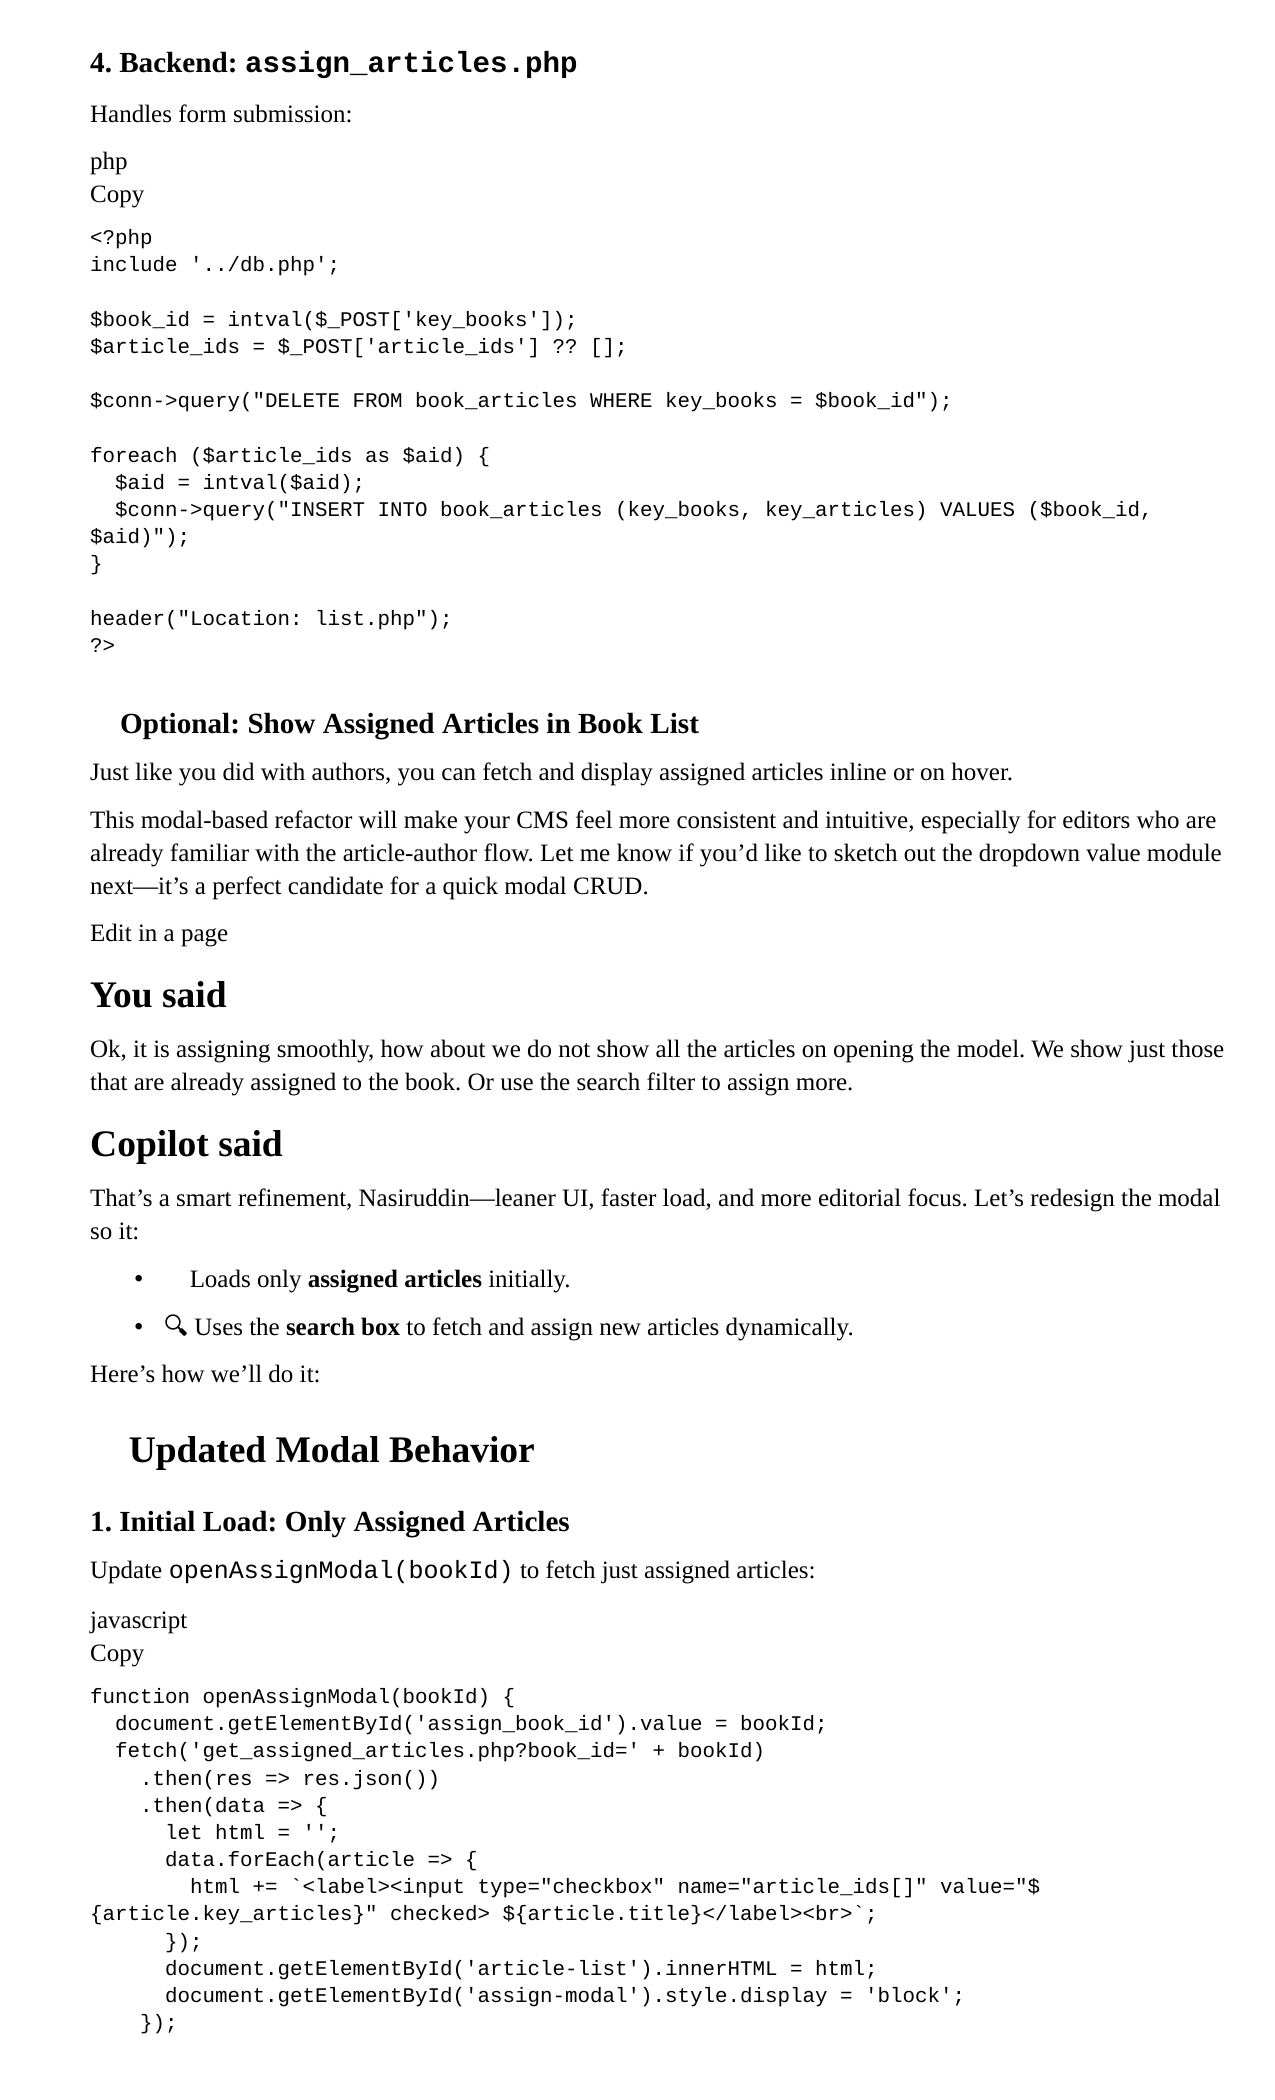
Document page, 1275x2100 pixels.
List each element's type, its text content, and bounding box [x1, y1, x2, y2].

text $conn->query("DELETE FROM book_articles WHERE key_books = $book_id"); [90, 390, 1230, 414]
text document.getElementById('assign-modal').style.display = 'block'; [90, 1985, 1230, 2009]
text document.getElementById('article-list').innerHTML = html; [90, 1958, 1230, 1981]
text This modal-based refactor will make your CMS feel more consistent and intuitive, especially for editors who are already familiar with the article-author flow. Let me know if you’d like to sketch out the dropdown value module next—it’s a perfect candidate for a quick modal CRUD. [90, 805, 1230, 899]
text fetch('get_assigned_articles.php?book_id=' + bookId) [90, 1740, 1230, 1764]
text document.getElementById('assign_book_id').value = bookId; [90, 1713, 1230, 1737]
subtitle 1. Initial Load: Only Assigned Articles [90, 1504, 1230, 1538]
text } [90, 553, 1230, 577]
text Copy [90, 179, 1230, 208]
text <?php [90, 227, 1230, 251]
text .then(res => res.json()) [90, 1767, 1230, 1791]
text .then(data => { [90, 1795, 1230, 1818]
text }); [90, 1931, 1230, 1954]
text include '../db.php'; [90, 254, 1230, 278]
text $article_ids = $_POST['article_ids'] ?? []; [90, 336, 1230, 359]
subtitle Copilot said [90, 1121, 1230, 1164]
text function openAssignModal(bookId) { [90, 1686, 1230, 1709]
subtitle ✅ Optional: Show Assigned Articles in Book List [90, 706, 1230, 740]
text data.forEach(article => { [90, 1849, 1230, 1873]
text That’s a smart refinement, Nasiruddin—leaner UI, faster load, and more editorial focus. Let’s redesign the modal so it: [90, 1183, 1230, 1245]
text Handles form submission: [90, 99, 1230, 128]
text $conn->query("INSERT INTO book_articles (key_books, key_articles) VALUES ($book_id, $aid)"); [90, 499, 1230, 550]
text }); [90, 2012, 1230, 2036]
text javascript [90, 1605, 1230, 1634]
text header("Location: list.php"); [90, 608, 1230, 631]
text $book_id = intval($_POST['key_books']); [90, 309, 1230, 332]
text Ok, it is assigning smoothly, how about we do not show all the articles on opening the model. We show just those that are already assigned to the book. Or use the search filter to assign more. [90, 1034, 1230, 1096]
list 🔍 Uses the search box to fetch and assign new articles dynamically. [134, 1312, 1230, 1340]
text php [90, 146, 1230, 175]
text Just like you did with authors, you can fetch and display assigned articles inline or on hover. [90, 757, 1230, 786]
text html += `<label><input type="checkbox" name="article_ids[]" value="${article.key_articles}" checked> ${article.title}</label><br>`; [90, 1876, 1230, 1927]
subtitle 4. Backend: assign_articles.php [90, 45, 1230, 81]
text foreach ($article_ids as $aid) { [90, 444, 1230, 468]
text ?> [90, 635, 1230, 658]
text Update openAssignModal(bookId) to fetch just assigned articles: [90, 1555, 1230, 1586]
subtitle You said [90, 972, 1230, 1015]
list ✅ Loads only assigned articles initially. [134, 1264, 1230, 1293]
subtitle 🧩 Updated Modal Behavior [90, 1428, 1230, 1471]
text Edit in a page [90, 918, 1230, 947]
text Here’s how we’ll do it: [90, 1359, 1230, 1388]
text let html = ''; [90, 1822, 1230, 1846]
text Copy [90, 1638, 1230, 1667]
text $aid = intval($aid); [90, 472, 1230, 495]
